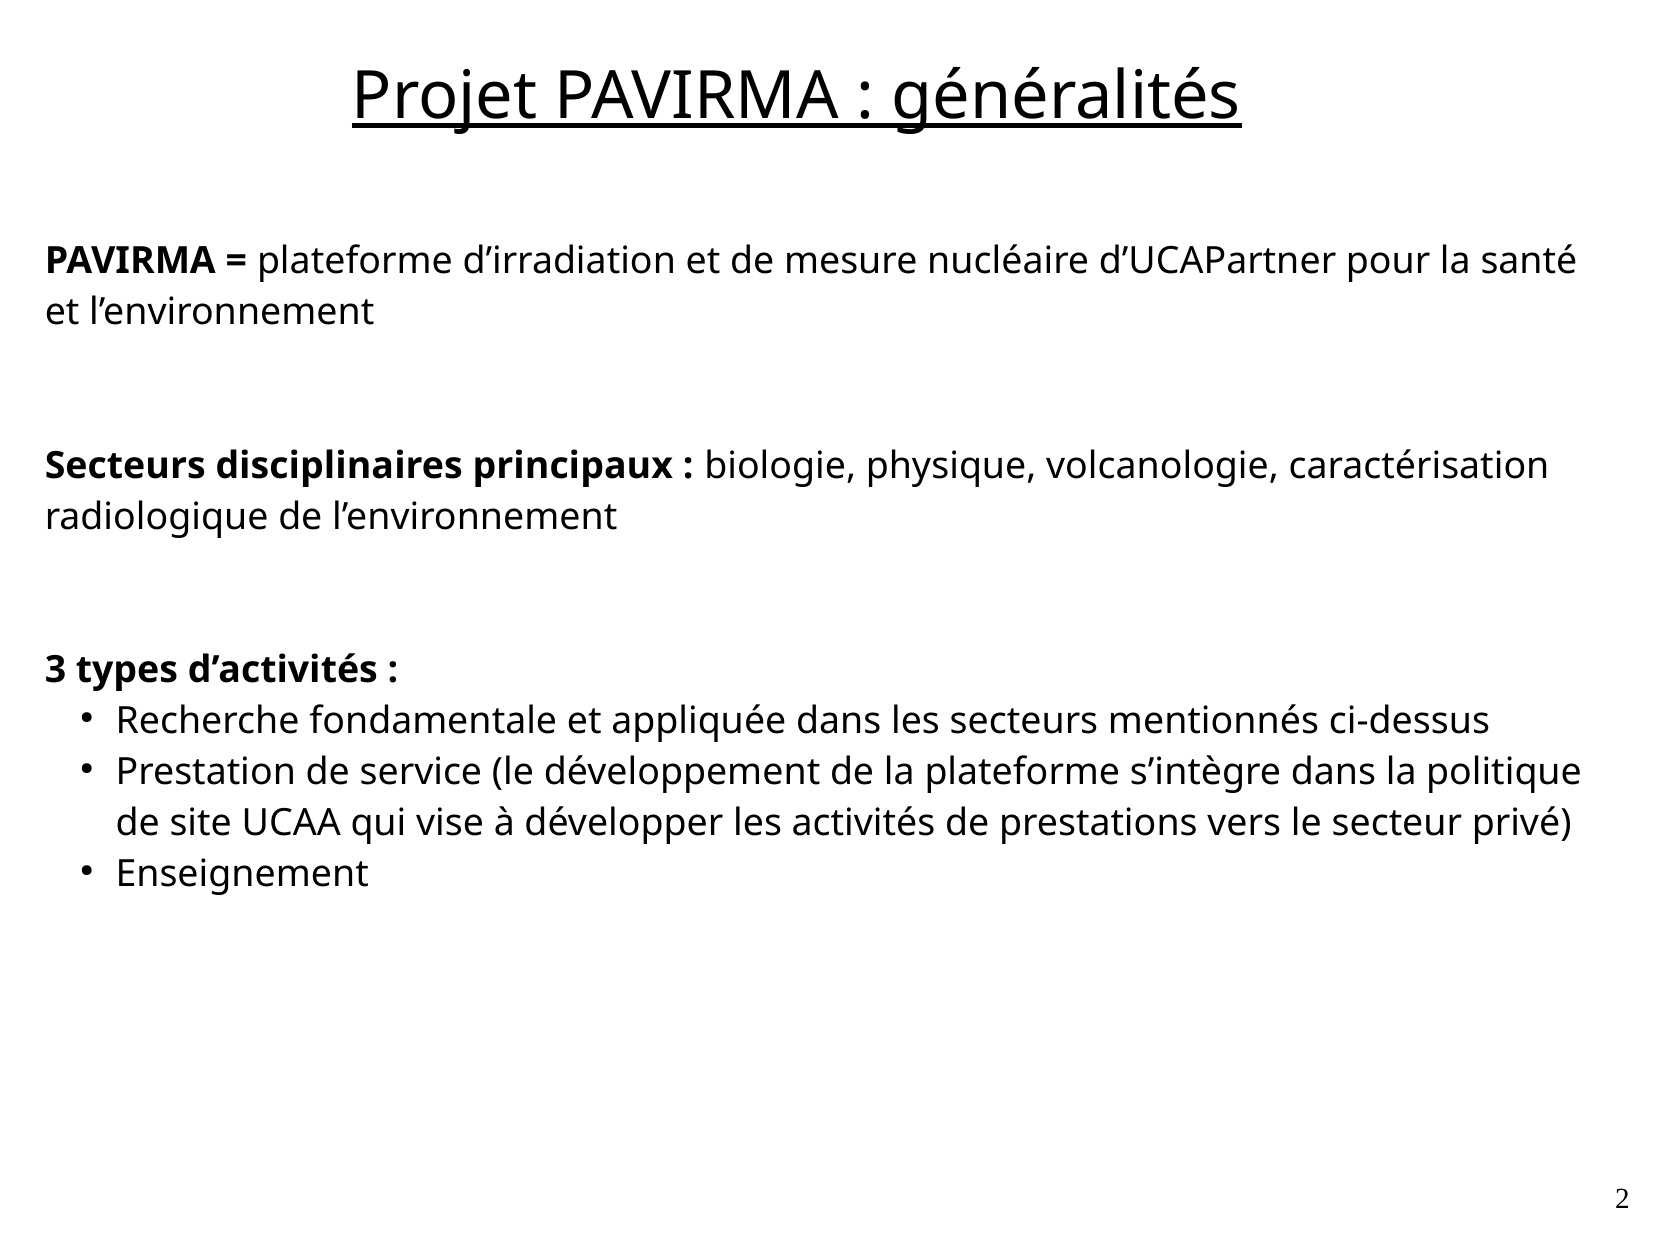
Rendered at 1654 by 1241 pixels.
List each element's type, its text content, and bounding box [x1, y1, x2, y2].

text_box Projet PAVIRMA : généralités [97, 43, 1496, 142]
text_box PAVIRMA = plateforme d’irradiation et de mesure nucléaire d’UCAPartner pour la santé et l’environnement Secteurs disciplinaires principaux : biologie, physique, volcanologie, caractérisation radiologique de l’environnement 3 types d’activités : Recherche fondamentale et appliquée dans les secteurs mentionnés ci-dessus Prestation de service (le développement de la plateforme s’intègre dans la politique de site UCAA qui vise à développer les activités de prestations vers le secteur privé) Enseignement [30, 226, 1636, 1050]
